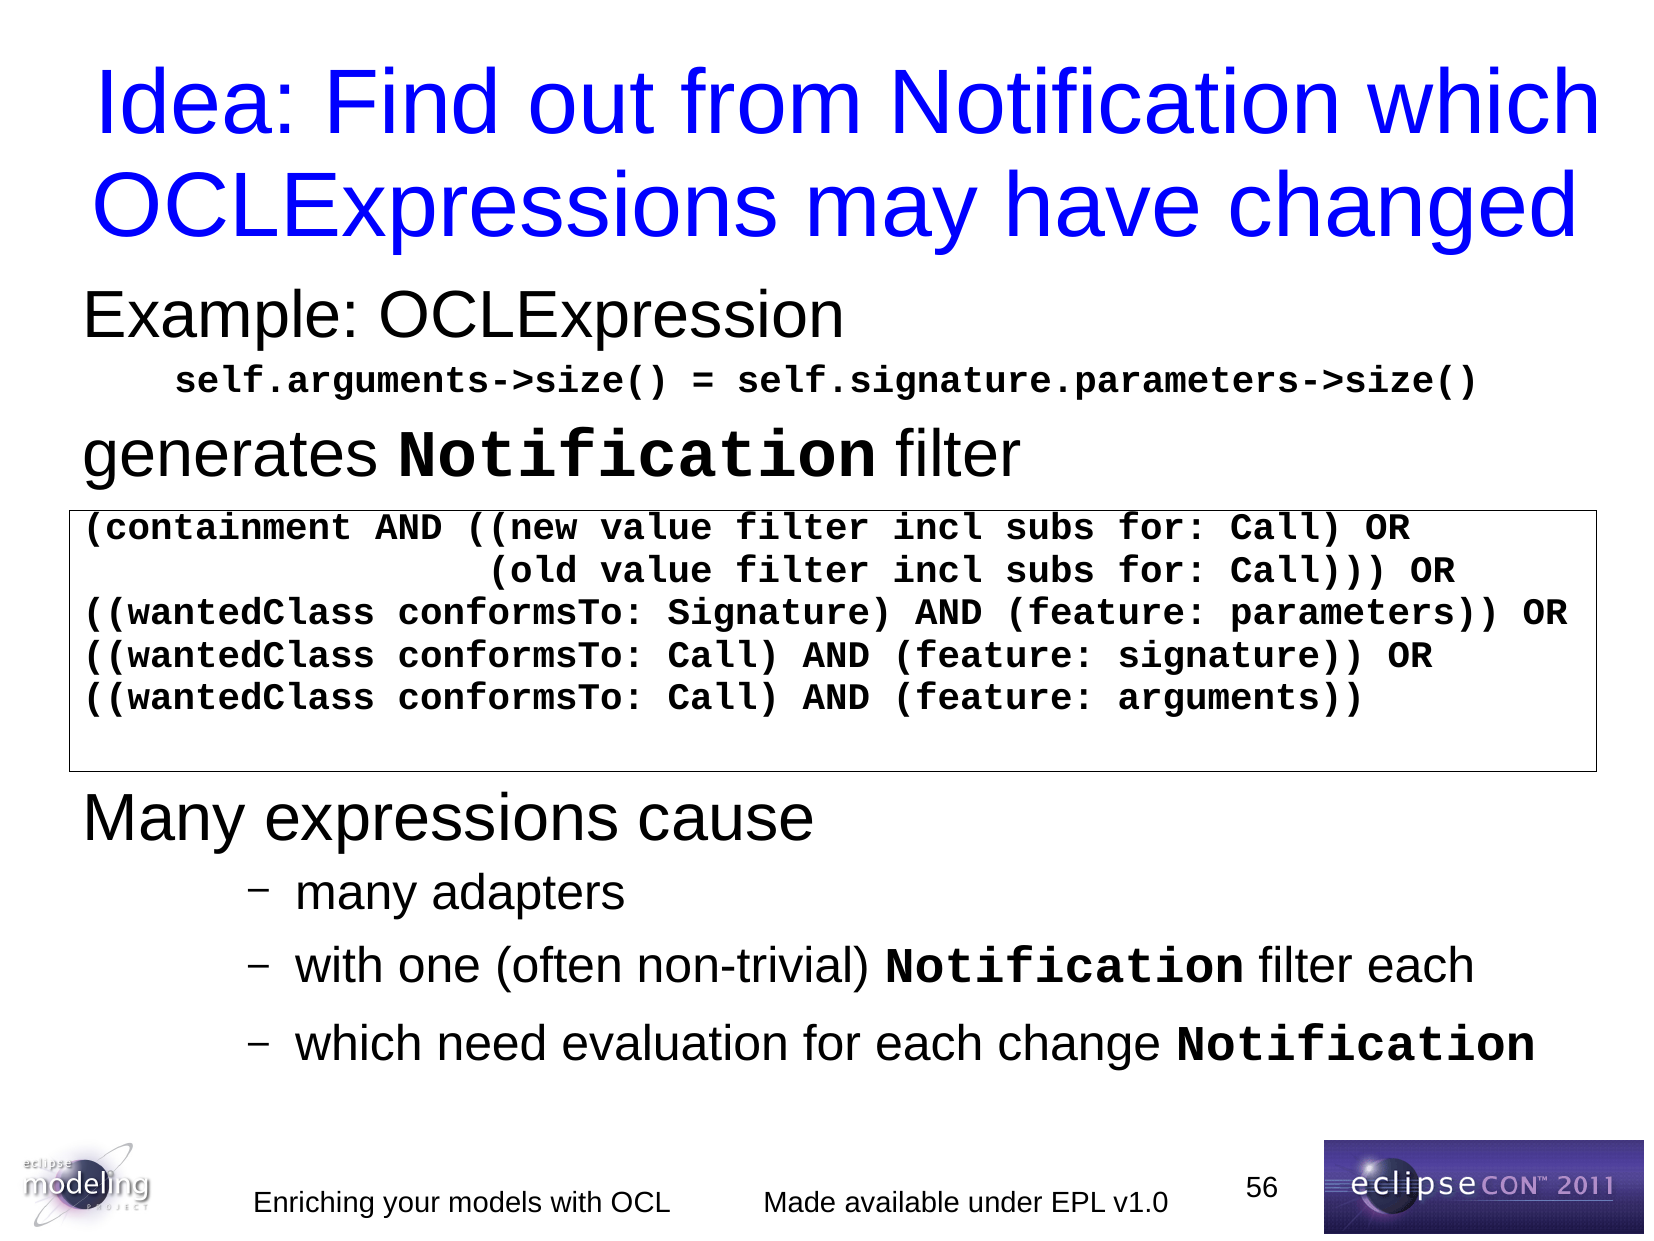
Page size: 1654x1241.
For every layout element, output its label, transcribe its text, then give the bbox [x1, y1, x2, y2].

picture [1324, 1140, 1644, 1234]
list Example: OCLExpression self.arguments->size() = self.signature.parameters->size() generates Notification filter (containment AND ((new value filter incl subs for: Call) OR (old value filter incl subs for: Call))) OR ((wantedClass conformsTo: Signature) AND (feature: parameters)) OR ((wantedClass conformsTo: Call) AND (feature: signature)) OR ((wantedClass conformsTo: Call) AND (feature: arguments)) Many expressions cause many adapters with one (often non-trivial) Notification filter each which need evaluation for each change Notification [82, 290, 1571, 510]
list Example: OCLExpression self.arguments->size() = self.signature.parameters->size() generates Notification filter (containment AND ((new value filter incl subs for: Call) OR (old value filter incl subs for: Call))) OR ((wantedClass conformsTo: Signature) AND (feature: parameters)) OR ((wantedClass conformsTo: Call) AND (feature: signature)) OR ((wantedClass conformsTo: Call) AND (feature: arguments)) Many expressions cause many adapters with one (often non-trivial) Notification filter each which need evaluation for each change Notification [82, 511, 1571, 771]
title Idea: Find out from Notification which OCLExpressions may have changed [49, 49, 1624, 257]
list Example: OCLExpression self.arguments->size() = self.signature.parameters->size() generates Notification filter (containment AND ((new value filter incl subs for: Call) OR (old value filter incl subs for: Call))) OR ((wantedClass conformsTo: Signature) AND (feature: parameters)) OR ((wantedClass conformsTo: Call) AND (feature: signature)) OR ((wantedClass conformsTo: Call) AND (feature: arguments)) Many expressions cause many adapters with one (often non-trivial) Notification filter each which need evaluation for each change Notification [82, 772, 1571, 1109]
picture [9, 1136, 156, 1235]
